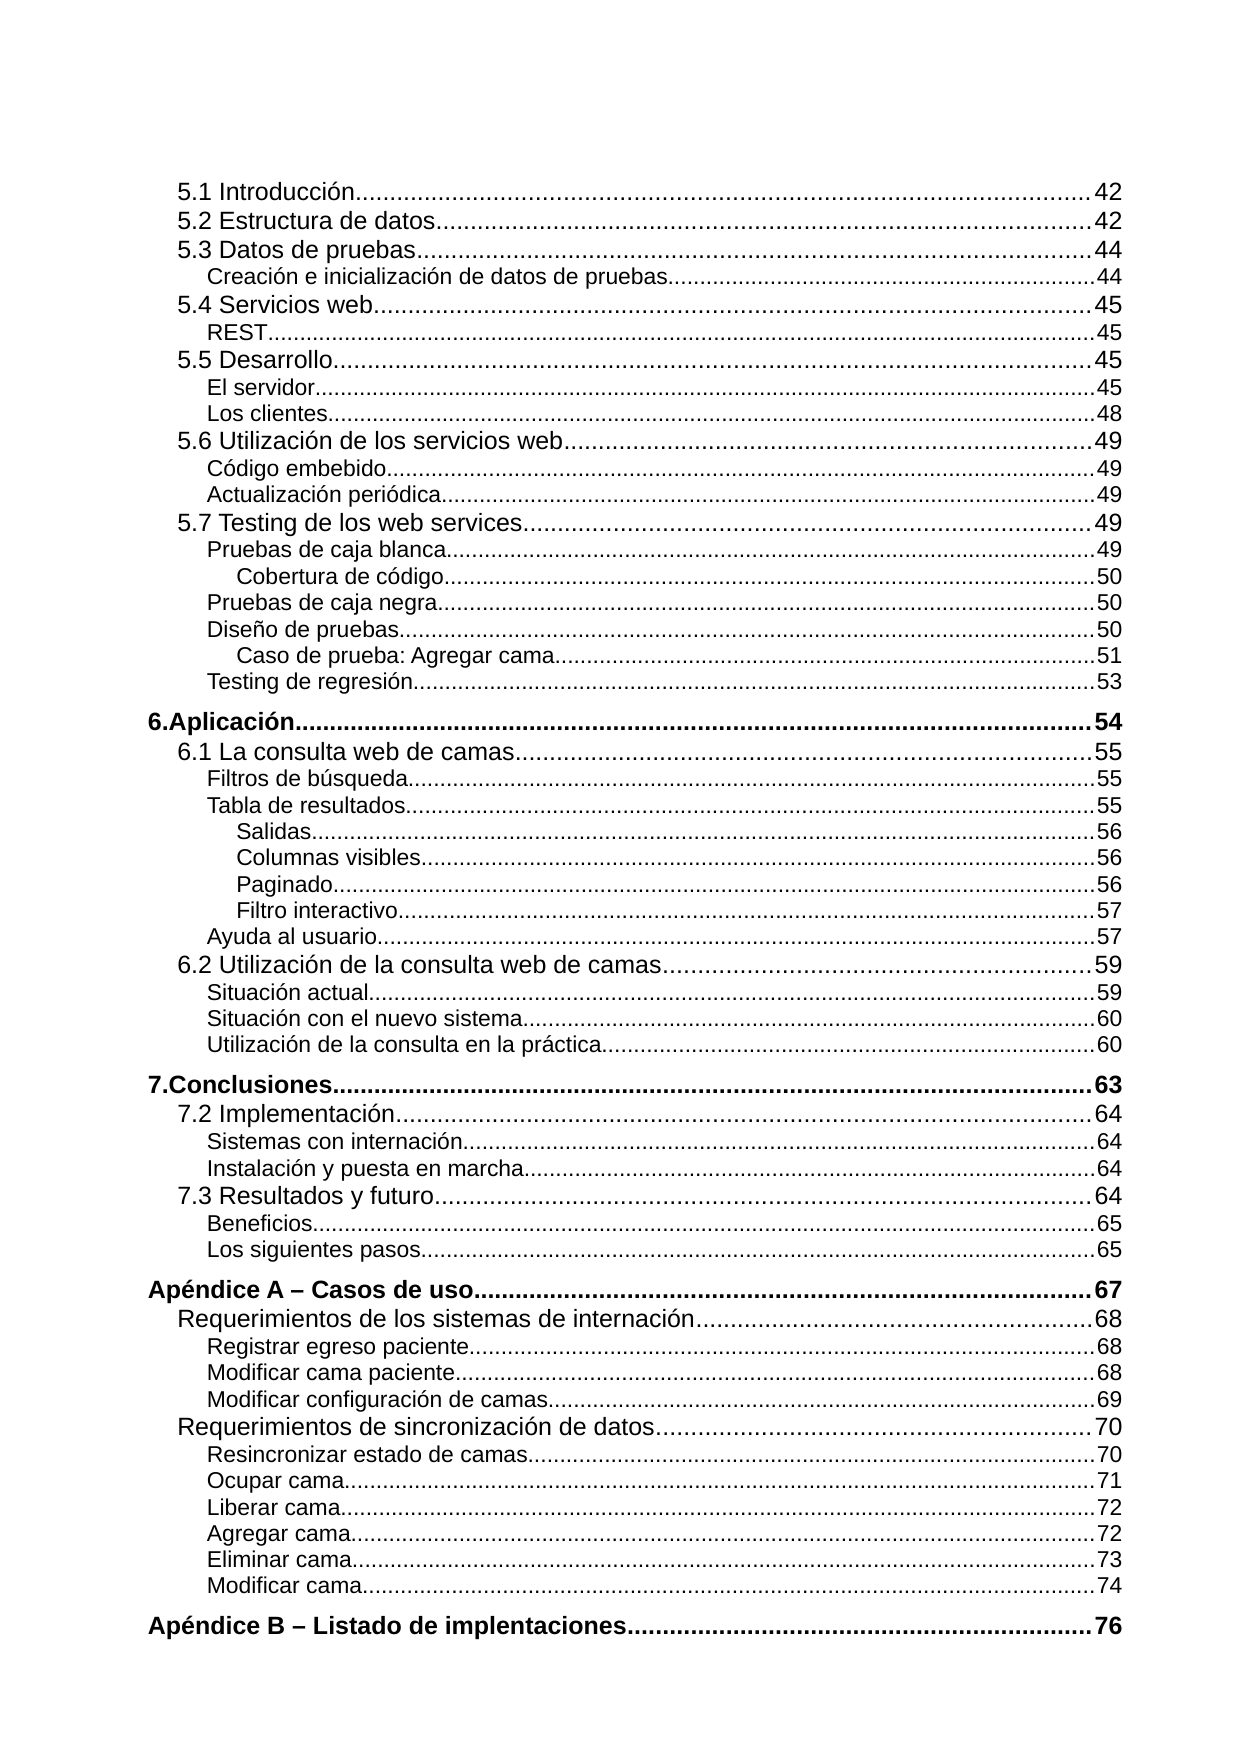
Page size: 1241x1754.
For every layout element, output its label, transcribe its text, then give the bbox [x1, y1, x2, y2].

text Liberar cama 72 [207, 1493, 1122, 1520]
text Código embebido 49 [207, 455, 1122, 481]
text Salidas 56 [236, 818, 1122, 844]
text Instalación y puesta en marcha 64 [207, 1154, 1122, 1181]
text Los siguientes pasos 65 [207, 1236, 1122, 1262]
text Agregar cama 72 [207, 1520, 1122, 1546]
text REST 45 [207, 318, 1122, 345]
text Situación con el nuevo sistema 60 [207, 1005, 1122, 1031]
text 5.6 Utilización de los servicios web 49 [177, 426, 1122, 455]
text Creación e inicialización de datos de pruebas 44 [207, 263, 1122, 290]
text Ocupar cama 71 [207, 1467, 1122, 1493]
text El servidor 45 [207, 373, 1122, 400]
text Modificar configuración de camas 69 [207, 1386, 1122, 1412]
text 7.Conclusiones 63 [148, 1070, 1122, 1099]
text 5.4 Servicios web 45 [177, 290, 1122, 318]
text Modificar cama paciente 68 [207, 1359, 1122, 1386]
text Apéndice A – Casos de uso 67 [148, 1275, 1122, 1304]
text 5.3 Datos de pruebas 44 [177, 234, 1122, 263]
text Caso de prueba: Agregar cama 51 [236, 642, 1122, 668]
text Paginado 56 [236, 871, 1122, 897]
text 6.2 Utilización de la consulta web de camas 59 [177, 950, 1122, 978]
text Registrar egreso paciente 68 [207, 1333, 1122, 1359]
text Requerimientos de sincronización de datos 70 [177, 1412, 1122, 1441]
text Modificar cama 74 [207, 1572, 1122, 1599]
text Diseño de pruebas 50 [207, 616, 1122, 642]
text Pruebas de caja blanca 49 [207, 536, 1122, 563]
text Filtro interactivo 57 [236, 897, 1122, 923]
text Tabla de resultados 55 [207, 792, 1122, 818]
text Actualización periódica 49 [207, 481, 1122, 508]
text 7.2 Implementación 64 [177, 1099, 1122, 1128]
text Testing de regresión 53 [207, 668, 1122, 694]
text Apéndice B – Listado de implentaciones 76 [148, 1611, 1122, 1641]
text 5.7 Testing de los web services 49 [177, 508, 1122, 536]
text 5.5 Desarrollo 45 [177, 345, 1122, 373]
text 6.Aplicación 54 [148, 707, 1122, 736]
text 7.3 Resultados y futuro 64 [177, 1181, 1122, 1209]
text 6.1 La consulta web de camas 55 [177, 736, 1122, 765]
text Utilización de la consulta en la práctica 60 [207, 1031, 1122, 1057]
text 5.1 Introducción 42 [177, 177, 1122, 206]
text Los clientes 48 [207, 400, 1122, 426]
text Ayuda al usuario 57 [207, 923, 1122, 950]
text Pruebas de caja negra 50 [207, 589, 1122, 616]
text Eliminar cama 73 [207, 1546, 1122, 1572]
text Cobertura de código 50 [236, 563, 1122, 589]
text Requerimientos de los sistemas de internación 68 [177, 1304, 1122, 1333]
text Filtros de búsqueda 55 [207, 765, 1122, 792]
text Situación actual 59 [207, 978, 1122, 1005]
text 5.2 Estructura de datos 42 [177, 206, 1122, 234]
text Resincronizar estado de camas 70 [207, 1441, 1122, 1467]
text Beneficios 65 [207, 1209, 1122, 1236]
text Columnas visibles 56 [236, 844, 1122, 871]
text Sistemas con internación 64 [207, 1128, 1122, 1154]
